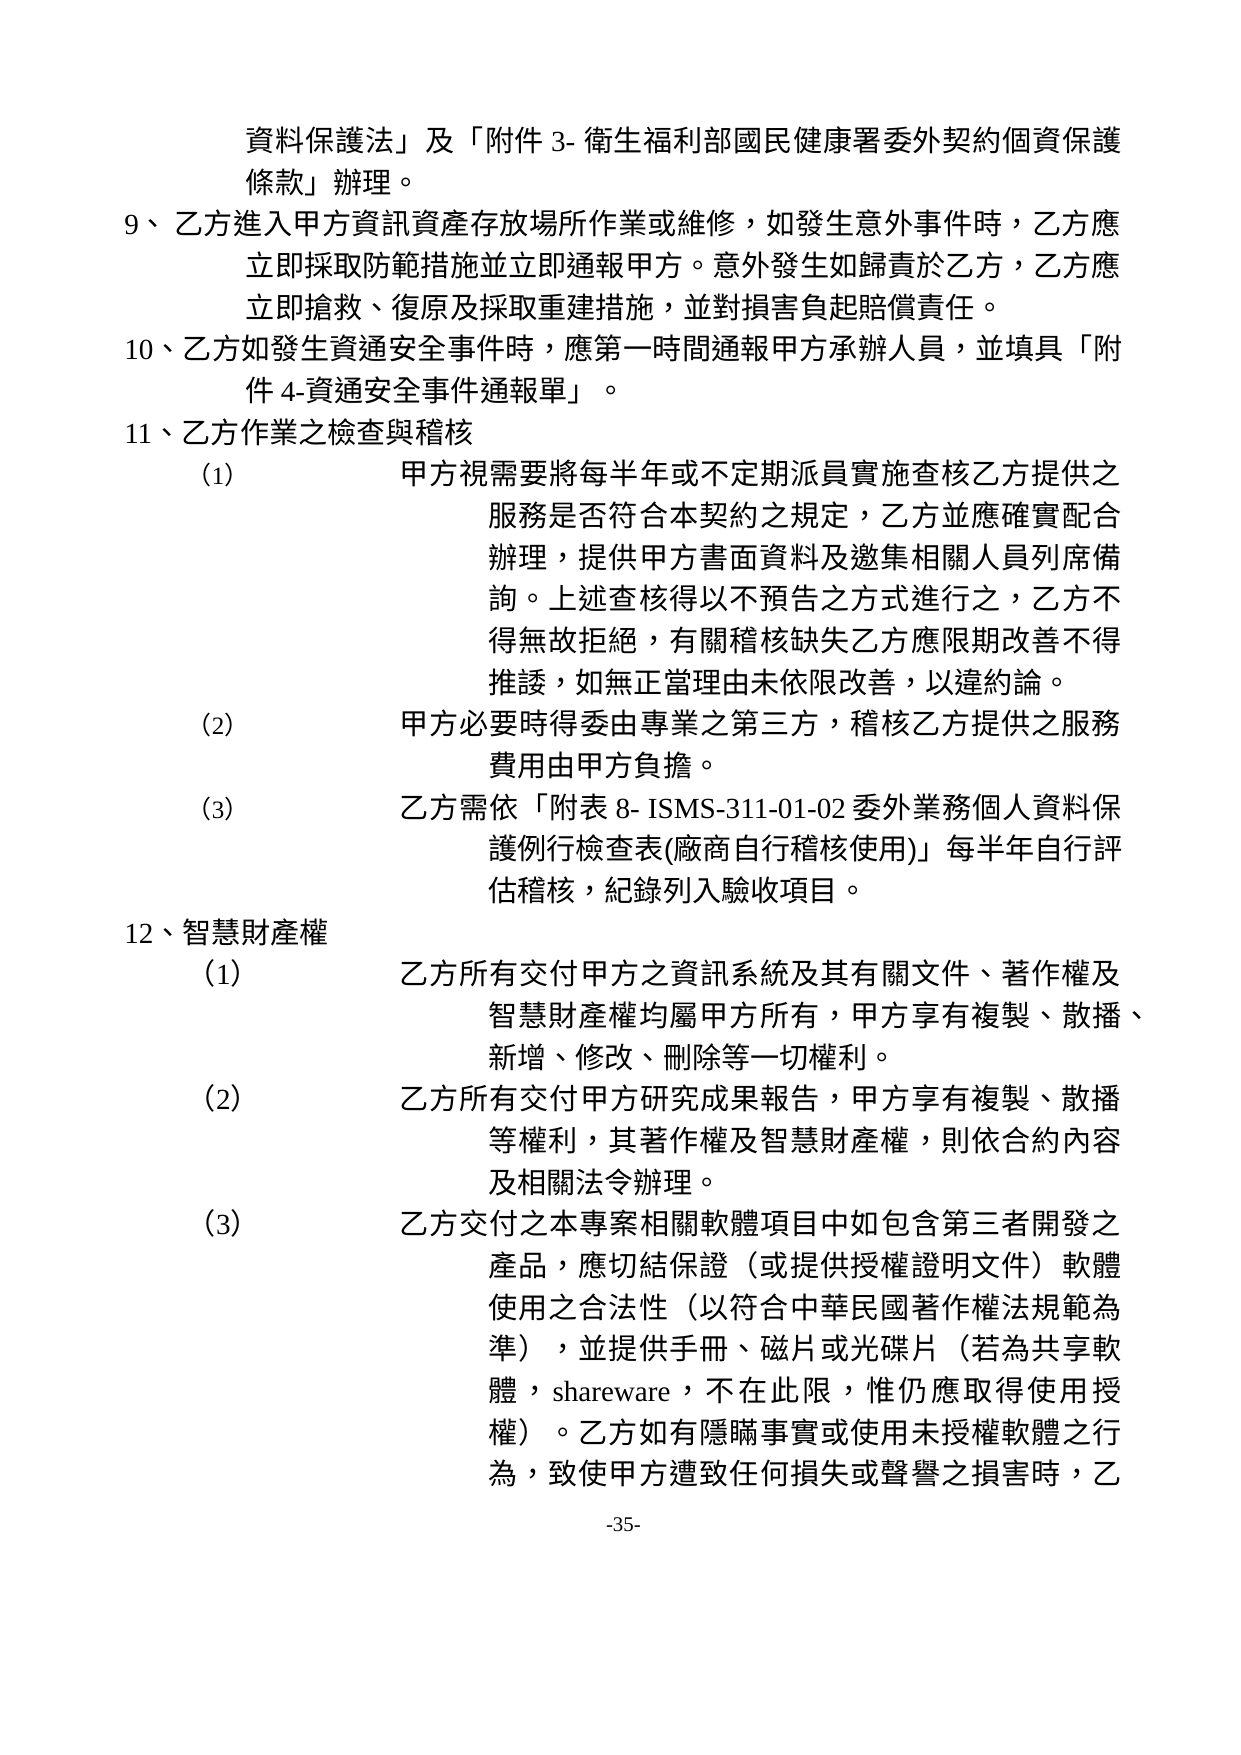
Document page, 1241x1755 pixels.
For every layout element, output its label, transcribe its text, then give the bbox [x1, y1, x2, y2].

list 乙方需依「附表8- ISMS-311-01-02委外業務個人資料保護例行檢查表(廠商自行稽核使用)」每半年自行評估稽核，紀錄列入驗收項目。 [187, 785, 1122, 910]
list 甲方必要時得委由專業之第三方，稽核乙方提供之服務，費用由甲方負擔。 [187, 701, 1122, 785]
list 乙方所有交付甲方之資訊系統及其有關文件、著作權及智慧財產權均屬甲方所有，甲方享有複製、散播、新增、修改、刪除等一切權利。 [187, 951, 1122, 1076]
list 乙方進入甲方資訊資產存放場所作業或維修，如發生意外事件時，乙方應立即採取防範措施並立即通報甲方。意外發生如歸責於乙方，乙方應立即搶救、復原及採取重建措施，並對損害負起賠償責任。 [124, 201, 1122, 326]
list 乙方如發生資通安全事件時，應第一時間通報甲方承辦人員，並填具「附件4-資通安全事件通報單」。 [124, 326, 1122, 410]
list 資料保護法」及「附件3- 衛生福利部國民健康署委外契約個資保護條款」辦理。 [124, 118, 1122, 201]
list 乙方所有交付甲方研究成果報告，甲方享有複製、散播等權利，其著作權及智慧財產權，則依合約內容及相關法令辦理。 [187, 1076, 1122, 1201]
list 甲方視需要將每半年或不定期派員實施查核乙方提供之服務是否符合本契約之規定，乙方並應確實配合辦理，提供甲方書面資料及邀集相關人員列席備詢。上述查核得以不預告之方式進行之，乙方不得無故拒絕，有關稽核缺失乙方應限期改善不得推諉，如無正當理由未依限改善，以違約論。 [187, 451, 1122, 701]
list 智慧財產權 [124, 910, 1122, 951]
list 乙方作業之檢查與稽核 [124, 410, 1122, 451]
list 乙方交付之本專案相關軟體項目中如包含第三者開發之產品，應切結保證（或提供授權證明文件）軟體使用之合法性（以符合中華民國著作權法規範為準），並提供手冊、磁片或光碟片（若為共享軟體，shareware，不在此限，惟仍應取得使用授權）。乙方如有隱瞞事實或使用未授權軟體之行為，致使甲方遭致任何損失或聲譽之損害時，乙 [187, 1201, 1122, 1493]
